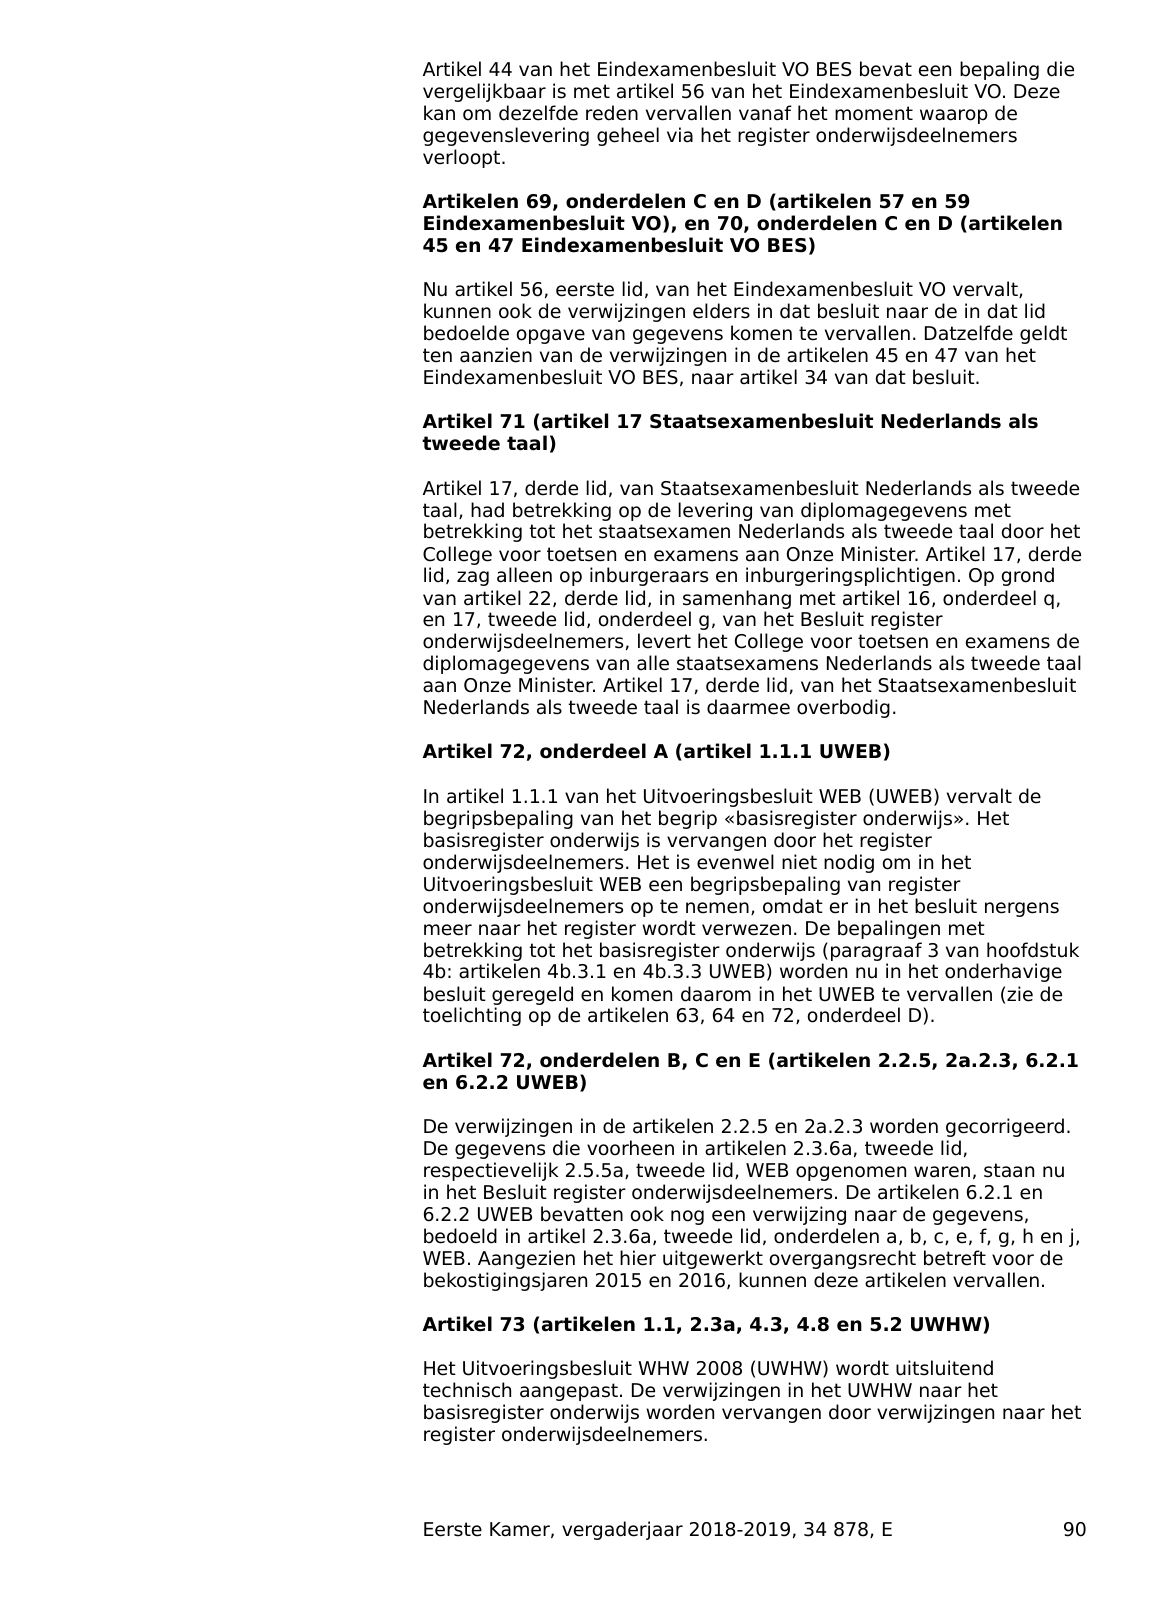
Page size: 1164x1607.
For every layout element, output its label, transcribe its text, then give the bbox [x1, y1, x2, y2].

subtitle Artikelen 69, onderdelen C en D (artikelen 57 en 59 Eindexamenbesluit VO), en 70, onderdelen C en D (artikelen 45 en 47 Eindexamenbesluit VO BES) [422, 191, 1087, 257]
text De verwijzingen in de artikelen 2.2.5 en 2a.2.3 worden gecorrigeerd. De gegevens die voorheen in artikelen 2.3.6a, tweede lid, respectievelijk 2.5.5a, tweede lid, WEB opgenomen waren, staan nu in het Besluit register onderwijsdeelnemers. De artikelen 6.2.1 en 6.2.2 UWEB bevatten ook nog een verwijzing naar de gegevens, bedoeld in artikel 2.3.6a, tweede lid, onderdelen a, b, c, e, f, g, h en j, WEB. Aangezien het hier uitgewerkt overgangsrecht betreft voor de bekostigingsjaren 2015 en 2016, kunnen deze artikelen vervallen. [422, 1116, 1087, 1292]
subtitle Artikel 72, onderdelen B, C en E (artikelen 2.2.5, 2a.2.3, 6.2.1 en 6.2.2 UWEB) [422, 1049, 1087, 1093]
subtitle Artikel 73 (artikelen 1.1, 2.3a, 4.3, 4.8 en 5.2 UWHW) [422, 1314, 1087, 1336]
subtitle Artikel 71 (artikel 17 Staatsexamenbesluit Nederlands als tweede taal) [422, 411, 1087, 455]
text In artikel 1.1.1 van het Uitvoeringsbesluit WEB (UWEB) vervalt de begripsbepaling van het begrip «basisregister onderwijs». Het basisregister onderwijs is vervangen door het register onderwijsdeelnemers. Het is evenwel niet nodig om in het Uitvoeringsbesluit WEB een begripsbepaling van register onderwijsdeelnemers op te nemen, omdat er in het besluit nergens meer naar het register wordt verwezen. De bepalingen met betrekking tot het basisregister onderwijs (paragraaf 3 van hoofdstuk 4b: artikelen 4b.3.1 en 4b.3.3 UWEB) worden nu in het onderhavige besluit geregeld en komen daarom in het UWEB te vervallen (zie de toelichting op de artikelen 63, 64 en 72, onderdeel D). [422, 786, 1087, 1027]
text Artikel 44 van het Eindexamenbesluit VO BES bevat een bepaling die vergelijkbaar is met artikel 56 van het Eindexamenbesluit VO. Deze kan om dezelfde reden vervallen vanaf het moment waarop de gegevenslevering geheel via het register onderwijsdeelnemers verloopt. [422, 59, 1087, 169]
text Artikel 17, derde lid, van Staatsexamenbesluit Nederlands als tweede taal, had betrekking op de levering van diplomagegevens met betrekking tot het staatsexamen Nederlands als tweede taal door het College voor toetsen en examens aan Onze Minister. Artikel 17, derde lid, zag alleen op inburgeraars en inburgeringsplichtigen. Op grond van artikel 22, derde lid, in samenhang met artikel 16, onderdeel q, en 17, tweede lid, onderdeel g, van het Besluit register onderwijsdeelnemers, levert het College voor toetsen en examens de diplomagegevens van alle staatsexamens Nederlands als tweede taal aan Onze Minister. Artikel 17, derde lid, van het Staatsexamenbesluit Nederlands als tweede taal is daarmee overbodig. [422, 477, 1087, 719]
text Het Uitvoeringsbesluit WHW 2008 (UWHW) wordt uitsluitend technisch aangepast. De verwijzingen in het UWHW naar het basisregister onderwijs worden vervangen door verwijzingen naar het register onderwijsdeelnemers. [422, 1358, 1087, 1446]
subtitle Artikel 72, onderdeel A (artikel 1.1.1 UWEB) [422, 741, 1087, 763]
text Nu artikel 56, eerste lid, van het Eindexamenbesluit VO vervalt, kunnen ook de verwijzingen elders in dat besluit naar de in dat lid bedoelde opgave van gegevens komen te vervallen. Datzelfde geldt ten aanzien van de verwijzingen in de artikelen 45 en 47 van het Eindexamenbesluit VO BES, naar artikel 34 van dat besluit. [422, 279, 1087, 389]
